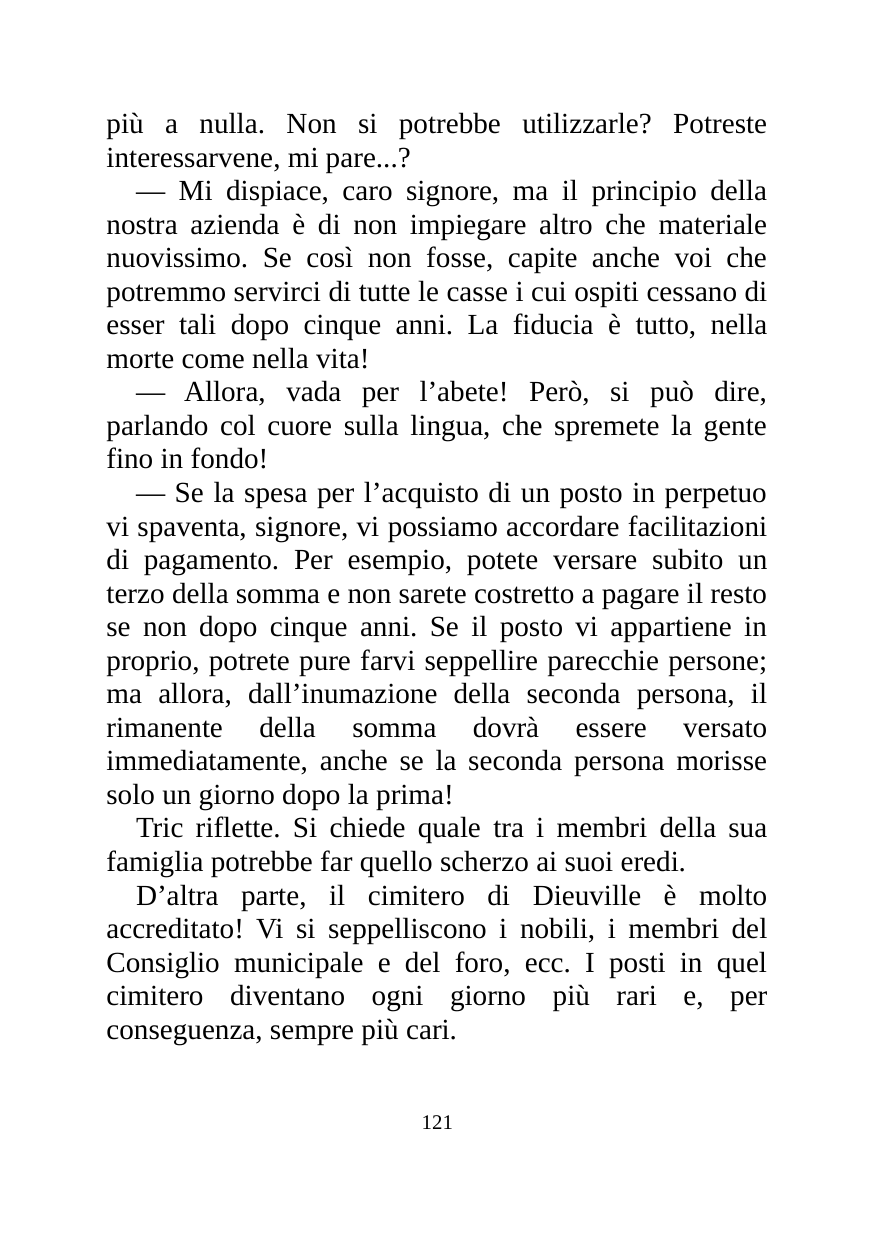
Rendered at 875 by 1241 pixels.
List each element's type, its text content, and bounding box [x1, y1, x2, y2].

text — Allora, vada per l’abete! Però, si può dire, parlando col cuore sulla lingua, che spremete la gente fino in fondo! [106, 374, 768, 475]
text Tric riflette. Si chiede quale tra i membri della sua famiglia potrebbe far quello scherzo ai suoi eredi. [106, 811, 768, 878]
text più a nulla. Non si potrebbe utilizzarle? Potreste interessarvene, mi pare...? [106, 106, 768, 173]
text D’altra parte, il cimitero di Dieuville è molto accreditato! Vi si seppelliscono i nobili, i membri del Consiglio municipale e del foro, ecc. I posti in quel cimitero diventano ogni giorno più rari e, per conseguenza, sempre più cari. [106, 878, 768, 1045]
text — Se la spesa per l’acquisto di un posto in perpetuo vi spaventa, signore, vi possiamo accordare facilitazioni di pagamento. Per esempio, potete versare subito un terzo della somma e non sarete costretto a pagare il resto se non dopo cinque anni. Se il posto vi appartiene in proprio, potrete pure farvi seppellire parecchie persone; ma allora, dall’inumazione della seconda persona, il rimanente della somma dovrà essere versato immediatamente, anche se la seconda persona morisse solo un giorno dopo la prima! [106, 475, 768, 811]
text — Mi dispiace, caro signore, ma il principio della nostra azienda è di non impiegare altro che materiale nuovissimo. Se così non fosse, capite anche voi che potremmo servirci di tutte le casse i cui ospiti cessano di esser tali dopo cinque anni. La fiducia è tutto, nella morte come nella vita! [106, 173, 768, 374]
